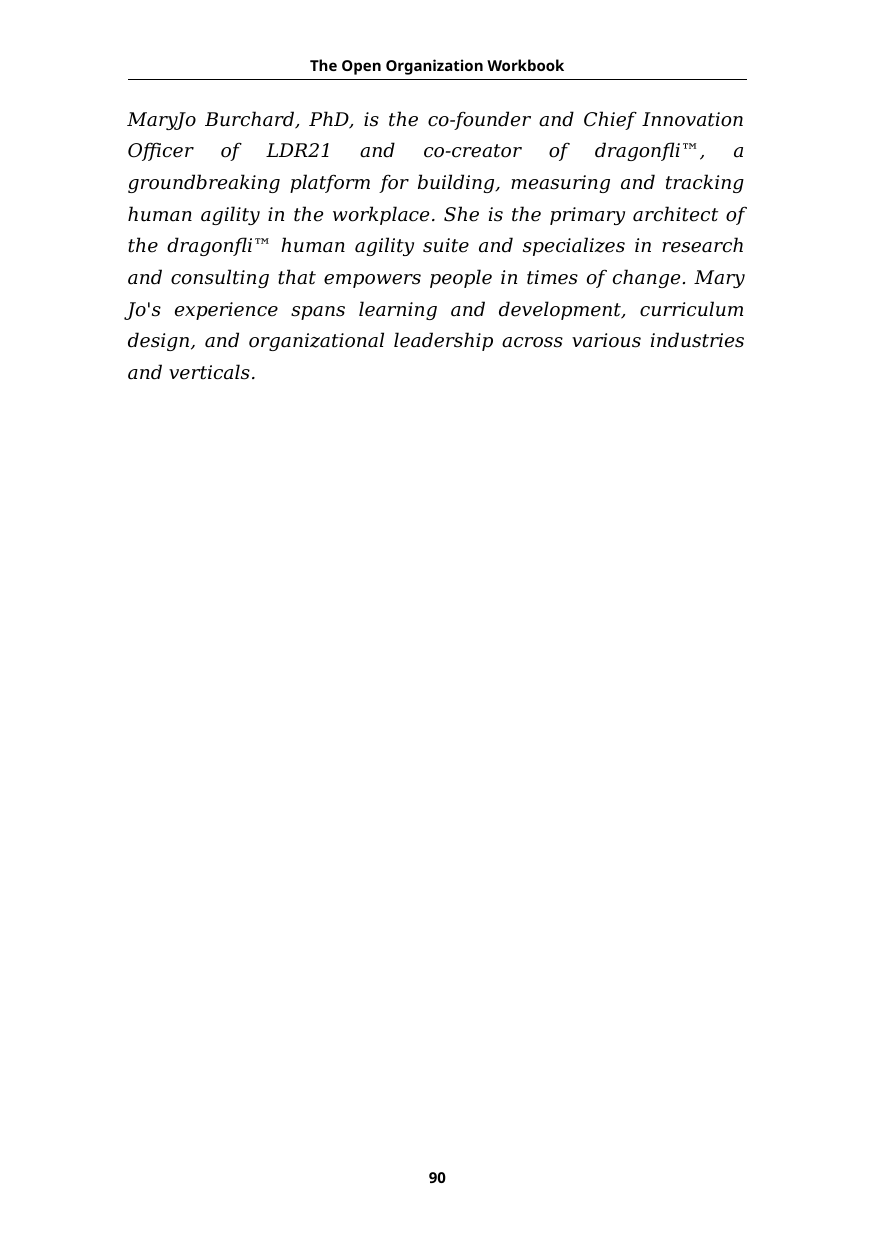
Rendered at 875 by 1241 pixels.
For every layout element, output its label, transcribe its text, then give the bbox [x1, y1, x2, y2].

text MaryJo Burchard, PhD, is the co-founder and Chief Innovation Officer of LDR21 and co-creator of dragonfli™, a groundbreaking platform for building, measuring and tracking human agility in the workplace. She is the primary architect of the dragonfli™ human agility suite and specializes in research and consulting that empowers people in times of change. Mary Jo's experience spans learning and development, curriculum design, and organizational leadership across various industries and verticals. [127, 109, 747, 384]
